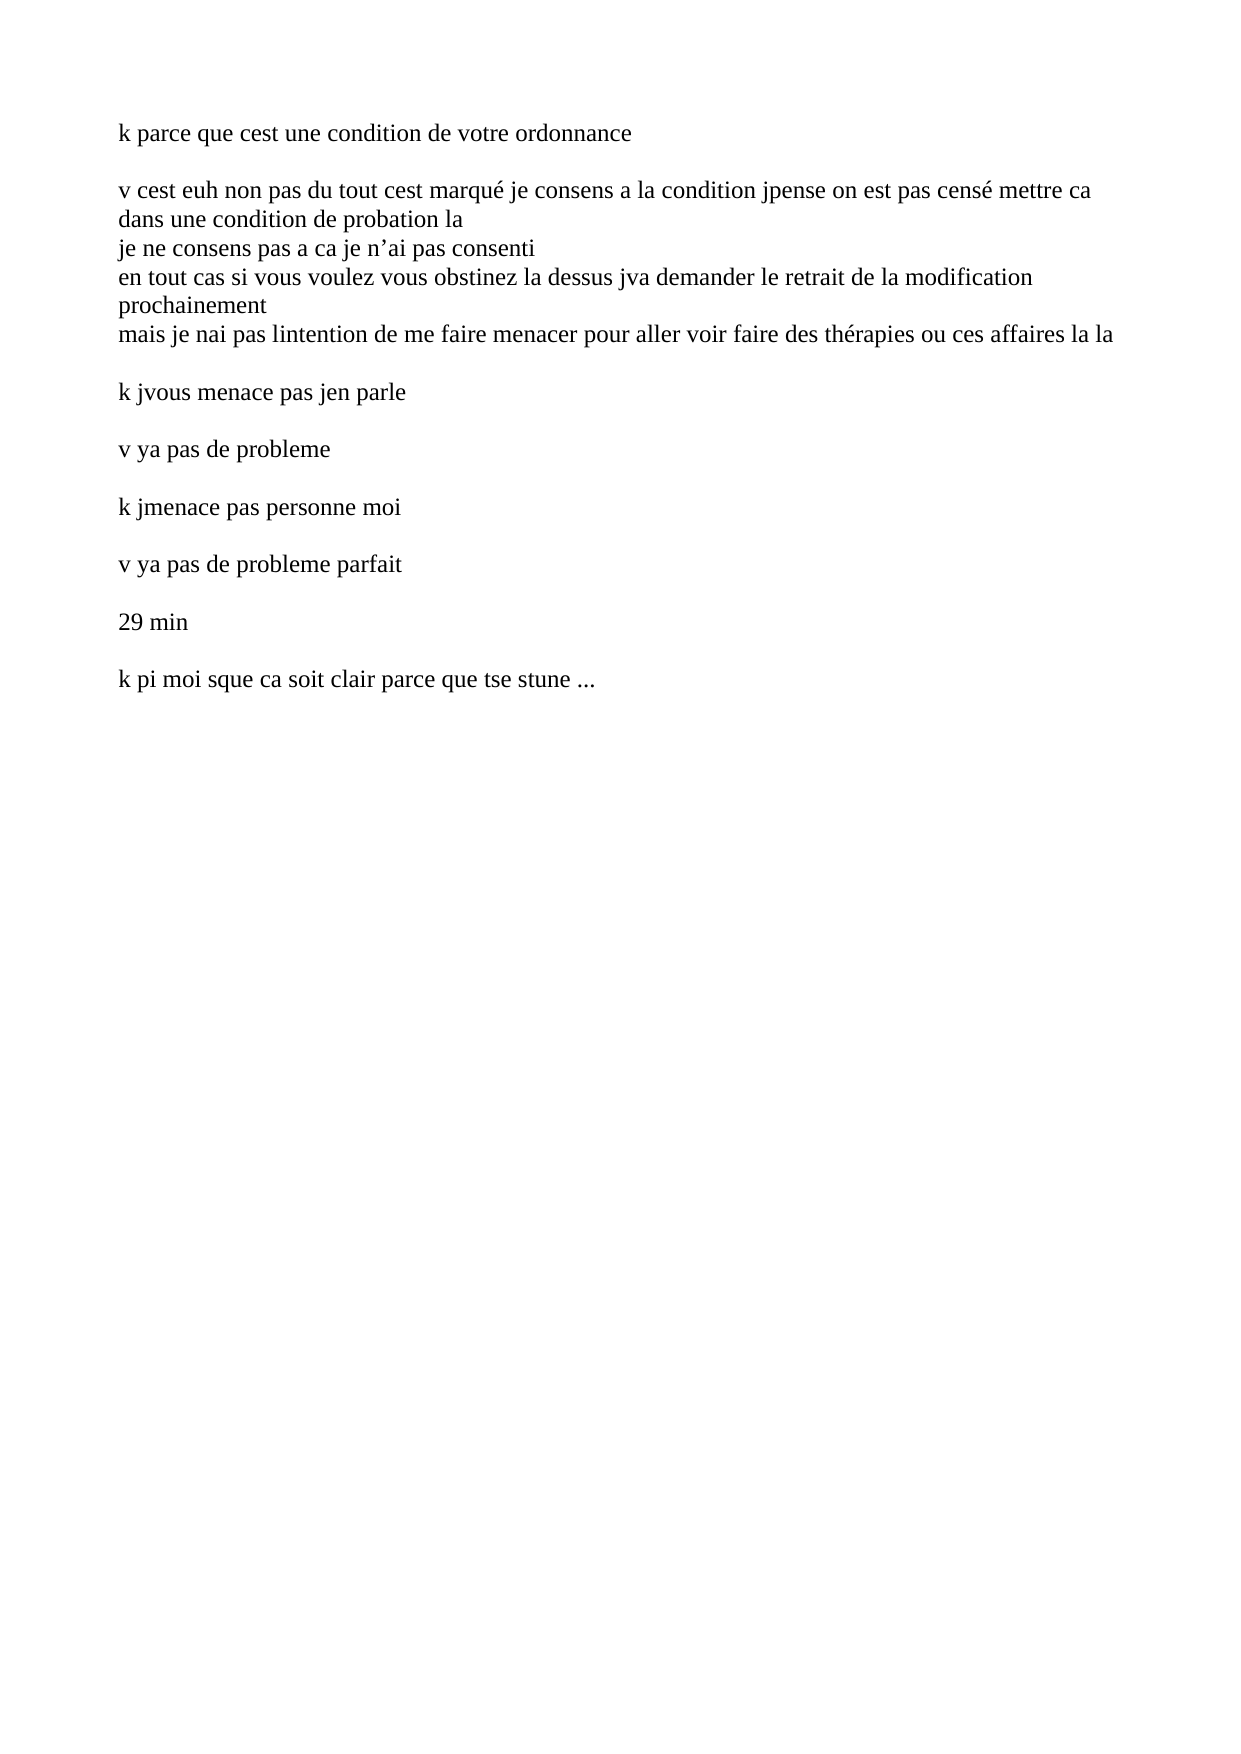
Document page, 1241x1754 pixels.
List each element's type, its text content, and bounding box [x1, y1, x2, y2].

text k jvous menace pas jen parle [118, 377, 1122, 406]
text k jmenace pas personne moi [118, 492, 1122, 521]
text k parce que cest une condition de votre ordonnance [118, 118, 1122, 147]
text v cest euh non pas du tout cest marqué je consens a la condition jpense on est pas censé mettre ca dans une condition de probation la [118, 176, 1122, 233]
text mais je nai pas lintention de me faire menacer pour aller voir faire des thérapies ou ces affaires la la [118, 319, 1122, 348]
text v ya pas de probleme [118, 434, 1122, 463]
text en tout cas si vous voulez vous obstinez la dessus jva demander le retrait de la modification prochainement [118, 262, 1122, 319]
text v ya pas de probleme parfait [118, 549, 1122, 578]
text k pi moi sque ca soit clair parce que tse stune ... [118, 664, 1122, 693]
text je ne consens pas a ca je n’ai pas consenti [118, 233, 1122, 262]
text 29 min [118, 607, 1122, 636]
